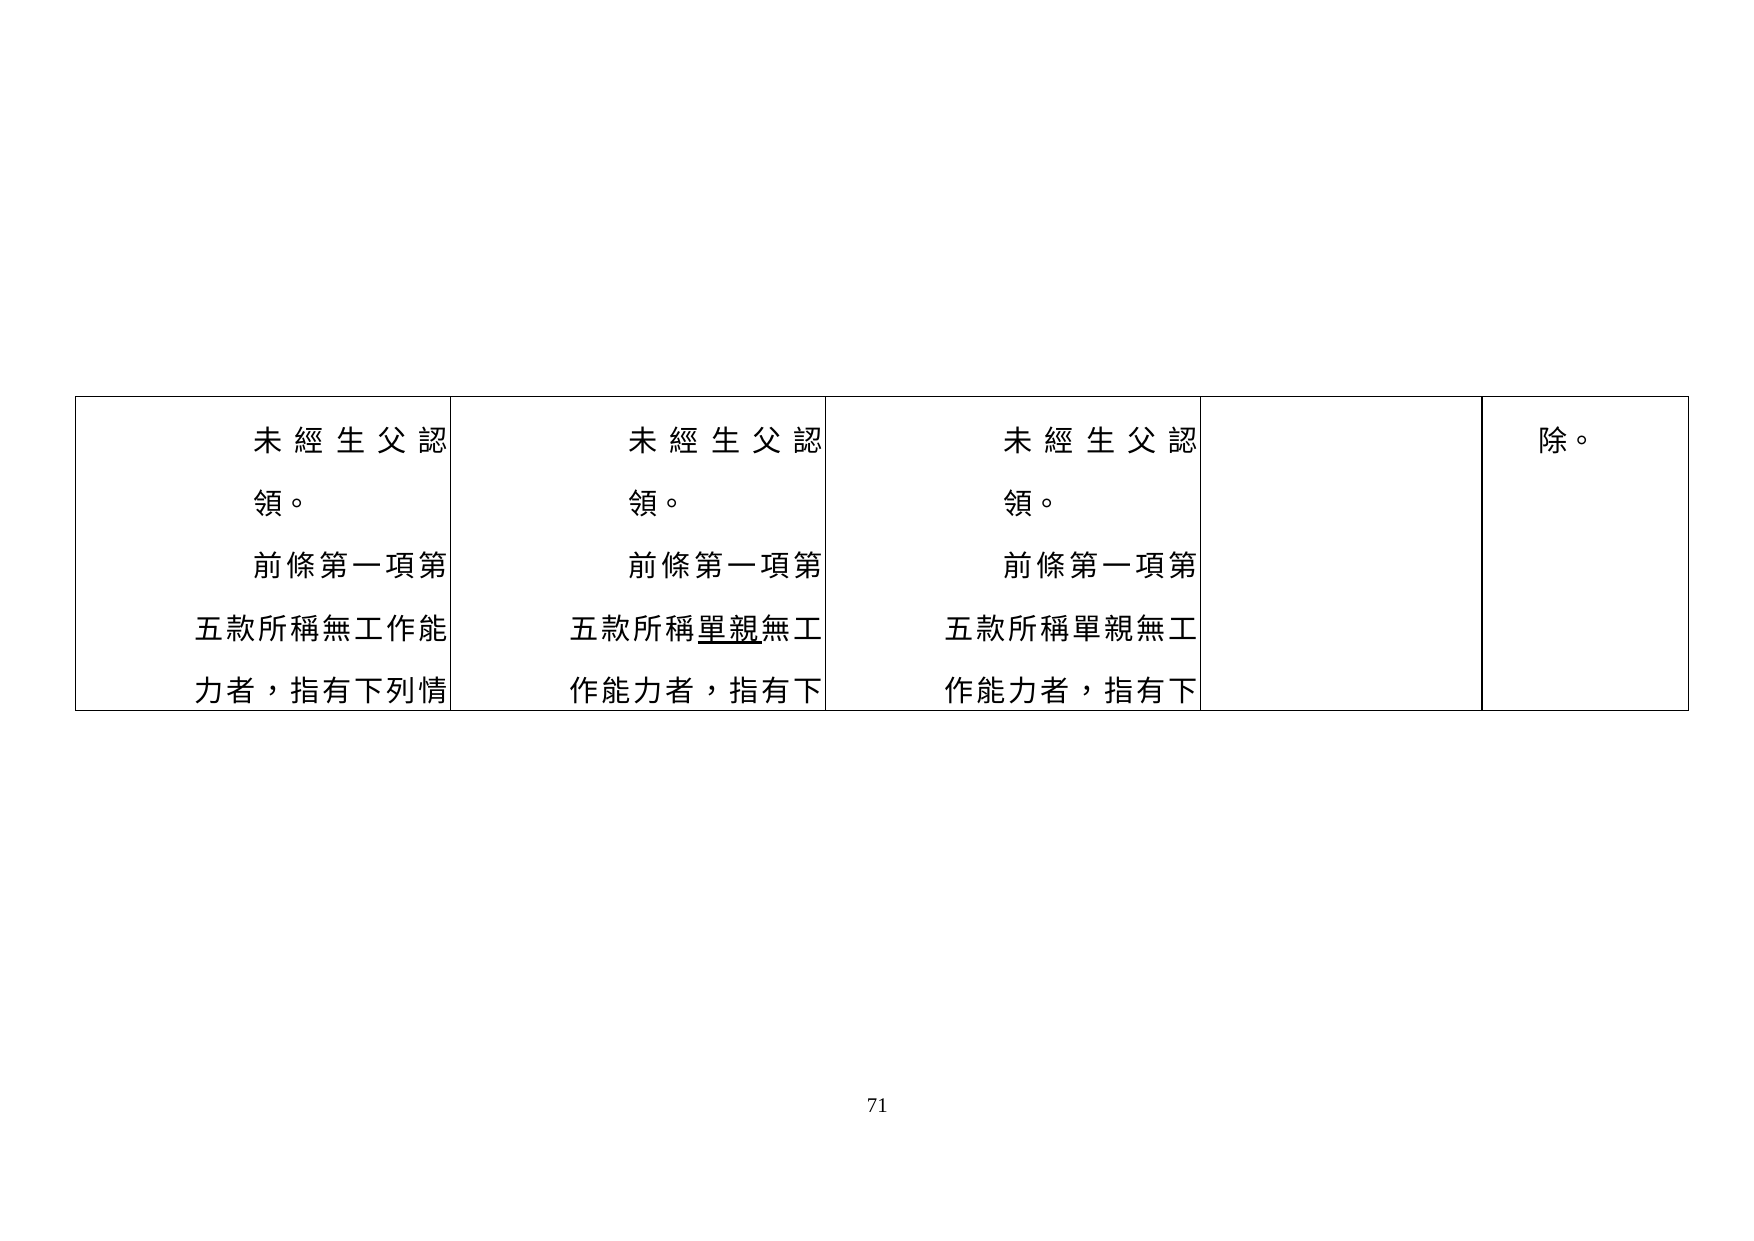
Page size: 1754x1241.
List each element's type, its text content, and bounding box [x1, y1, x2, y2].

table_cell 未經生父認領。 前條第一項第五款所稱單親無工作能力者，指有下 [826, 397, 1200, 710]
table_cell 未經生父認領。 前條第一項第五款所稱單親無工作能力者，指有下 [451, 397, 825, 710]
table_cell 除。 [1483, 397, 1688, 710]
table_cell 未經生父認領。 前條第一項第五款所稱無工作能力者，指有下列情 [76, 397, 450, 710]
table_cell [1201, 397, 1481, 710]
